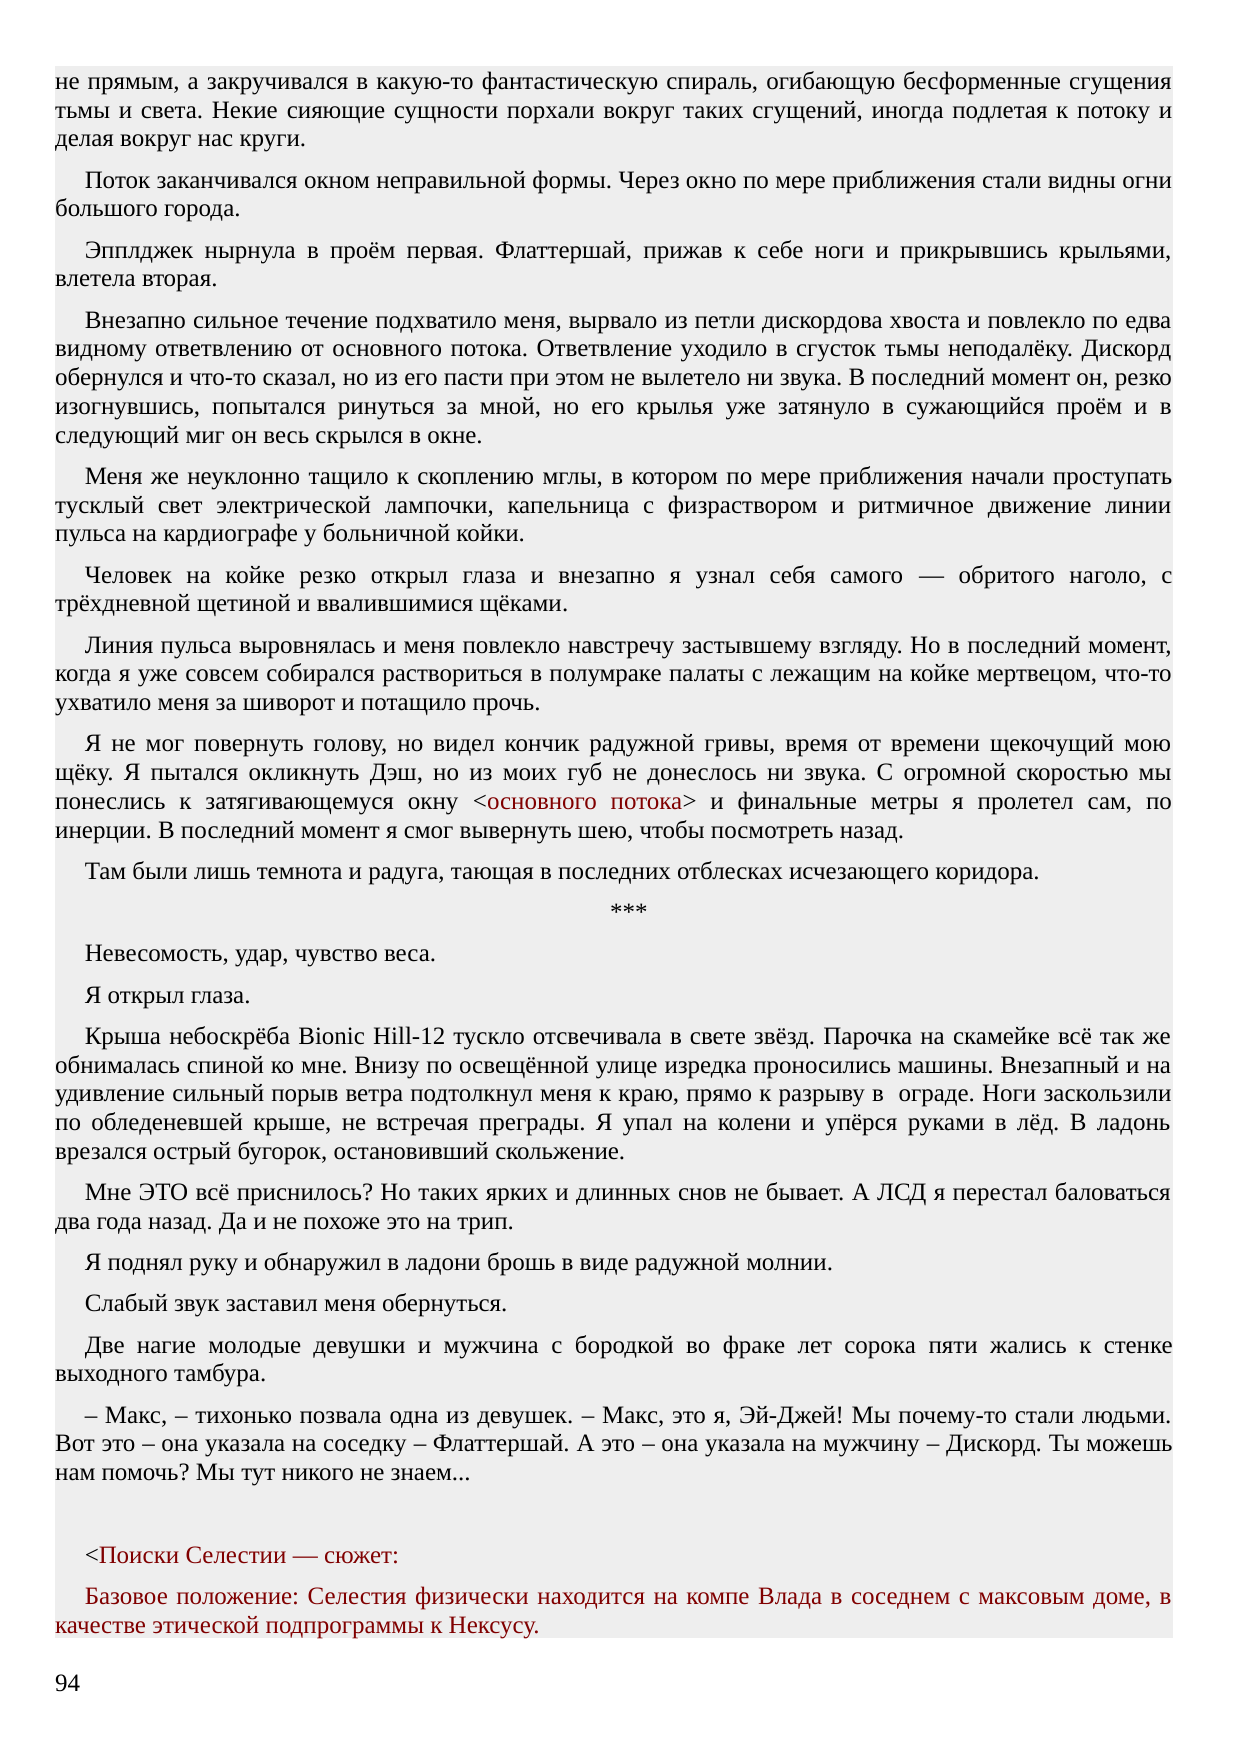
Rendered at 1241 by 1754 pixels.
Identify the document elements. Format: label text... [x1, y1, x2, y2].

text – Макс, – тихонько позвала одна из девушек. – Макс, это я, Эй-Джей! Мы почему-то стали людьми. Вот это – она указала на соседку – Флаттершай. А это – она указала на мужчину – Дискорд. Ты можешь нам помочь? Мы тут никого не знаем... [55, 1400, 1173, 1486]
text Две нагие молодые девушки и мужчина с бородкой во фраке лет сорока пяти жались к стенке выходного тамбура. [55, 1330, 1173, 1387]
text Слабый звук заставил меня обернуться. [55, 1288, 1173, 1317]
text Там были лишь темнота и радуга, тающая в последних отблесках исчезающего коридора. [55, 856, 1173, 885]
text не прямым, а закручивался в какую-то фантастическую спираль, огибающую бесформенные сгущения тьмы и света. Некие сияющие сущности порхали вокруг таких сгущений, иногда подлетая к потоку и делая вокруг нас круги. [55, 66, 1173, 152]
text Крыша небоскрёба Bionic Hill-12 тускло отсвечивала в свете звёзд. Парочка на скамейке всё так же обнималась спиной ко мне. Внизу по освещённой улице изредка проносились машины. Внезапный и на удивление сильный порыв ветра подтолкнул меня к краю, прямо к разрыву в ограде. Ноги заскользили по обледеневшей крыше, не встречая преграды. Я упал на колени и упёрся руками в лёд. В ладонь врезался острый бугорок, остановивший скольжение. [55, 1021, 1173, 1165]
text Человек на койке резко открыл глаза и внезапно я узнал себя самого — обритого наголо, с трёхдневной щетиной и ввалившимися щёками. [55, 560, 1173, 617]
text Я поднял руку и обнаружил в ладони брошь в виде радужной молнии. [55, 1247, 1173, 1276]
text Поток заканчивался окном неправильной формы. Через окно по мере приближения стали видны огни большого города. [55, 165, 1173, 222]
text Меня же неуклонно тащило к скоплению мглы, в котором по мере приближения начали проступать тусклый свет электрической лампочки, капельница с физраствором и ритмичное движение линии пульса на кардиографе у больничной койки. [55, 461, 1173, 547]
text Я не мог повернуть голову, но видел кончик радужной гривы, время от времени щекочущий мою щёку. Я пытался окликнуть Дэш, но из моих губ не донеслось ни звука. С огромной скоростью мы понеслись к затягивающемуся окну <основного потока> и финальные метры я пролетел сам, по инерции. В последний момент я смог вывернуть шею, чтобы посмотреть назад. [55, 728, 1173, 843]
text Я открыл глаза. [55, 980, 1173, 1008]
text <Поиски Селестии — сюжет: [55, 1540, 1173, 1568]
text Линия пульса выровнялась и меня повлекло навстречу застывшему взгляду. Но в последний момент, когда я уже совсем собирался раствориться в полумраке палаты с лежащим на койке мертвецом, что-то ухватило меня за шиворот и потащило прочь. [55, 630, 1173, 716]
text *** [55, 897, 1173, 926]
text Невесомость, удар, чувство веса. [55, 938, 1173, 967]
text Внезапно сильное течение подхватило меня, вырвало из петли дискордова хвоста и повлекло по едва видному ответвлению от основного потока. Ответвление уходило в сгусток тьмы неподалёку. Дискорд обернулся и что-то сказал, но из его пасти при этом не вылетело ни звука. В последний момент он, резко изогнувшись, попытался ринуться за мной, но его крылья уже затянуло в сужающийся проём и в следующий миг он весь скрылся в окне. [55, 305, 1173, 448]
text Базовое положение: Селестия физически находится на компе Влада в соседнем с максовым доме, в качестве этической подпрограммы к Нексусу. [55, 1581, 1173, 1638]
text Мне ЭТО всё приснилось? Но таких ярких и длинных снов не бывает. А ЛСД я перестал баловаться два года назад. Да и не похоже это на трип. [55, 1177, 1173, 1235]
text Эпплджек нырнула в проём первая. Флаттершай, прижав к себе ноги и прикрывшись крыльями, влетела вторая. [55, 235, 1173, 292]
